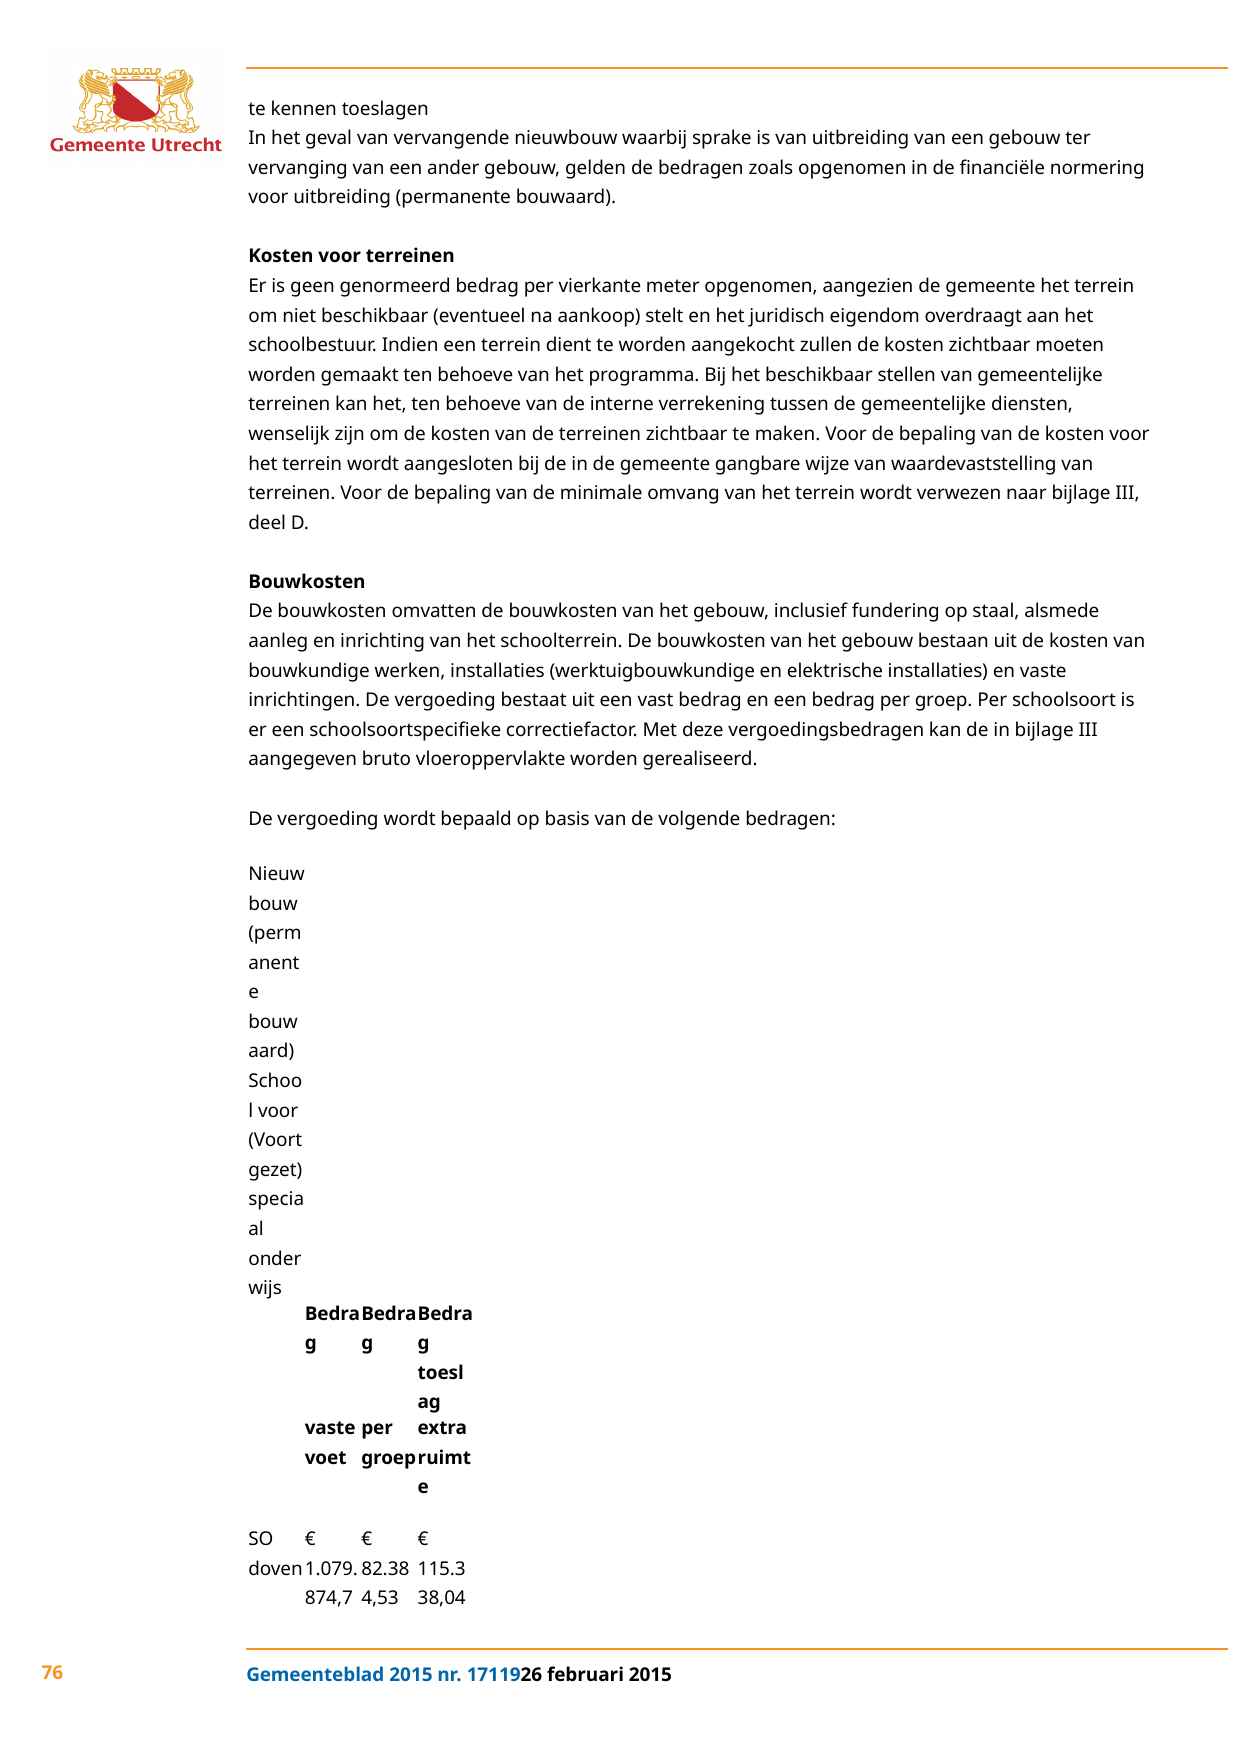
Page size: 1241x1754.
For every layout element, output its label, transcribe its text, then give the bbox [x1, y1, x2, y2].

table_cell [587, 1415, 643, 1499]
table_cell [1039, 1525, 1095, 1610]
table_cell [926, 1525, 982, 1610]
table_cell [926, 1415, 982, 1499]
table_cell € 1.079.874,7 [305, 1525, 361, 1610]
table_cell [643, 1525, 700, 1610]
table_cell Bedrag [305, 1300, 361, 1414]
table_cell [418, 1499, 474, 1525]
table_cell extra ruimte [418, 1415, 474, 1499]
table_cell Bedrag [361, 1300, 417, 1414]
table_cell [982, 1415, 1038, 1499]
table_cell [643, 1300, 700, 1414]
table_cell Bedrag toeslag [418, 1300, 474, 1414]
table_cell [474, 1525, 530, 1610]
table_cell [756, 1415, 813, 1499]
table_cell [587, 1300, 643, 1414]
text Kosten voor terreinen [248, 243, 1152, 268]
text Bouwkosten [248, 568, 1152, 594]
table_cell per groep [361, 1415, 417, 1499]
table_cell [813, 1525, 869, 1610]
table_cell [1039, 1300, 1095, 1414]
table_cell [248, 1415, 304, 1499]
table_cell € 115.338,04 [418, 1525, 474, 1610]
table_cell [700, 1499, 756, 1525]
table_header Nieuwbouw (permanente bouwaard) School voor (Voortgezet) speciaal onderwijs [248, 860, 304, 1300]
table_cell [530, 1499, 587, 1525]
table_cell [869, 1499, 926, 1525]
table_cell [756, 1499, 813, 1525]
table_cell [361, 1499, 417, 1525]
text te kennen toeslagen [248, 95, 1152, 121]
table_cell [587, 1525, 643, 1610]
table_cell [700, 1415, 756, 1499]
table_cell [643, 1499, 700, 1525]
table_cell [869, 1300, 926, 1414]
table_cell [248, 1300, 304, 1414]
table_cell [1095, 1415, 1152, 1499]
table_cell [700, 1300, 756, 1414]
text De bouwkosten omvatten de bouwkosten van het gebouw, inclusief fundering op staal, alsmede aanleg en inrichting van het schoolterrein. De bouwkosten van het gebouw bestaan uit de kosten van bouwkundige werken, installaties (werktuigbouwkundige en elektrische installaties) en vaste inrichtingen. De vergoeding bestaat uit een vast bedrag en een bedrag per groep. Per schoolsoort is er een schoolsoortspecifieke correctiefactor. Met deze vergoedingsbedragen kan de in bijlage III aangegeven bruto vloeroppervlakte worden gerealiseerd. [248, 598, 1152, 771]
table_cell € 82.384,53 [361, 1525, 417, 1610]
table_cell [813, 1300, 869, 1414]
table_cell [530, 1300, 587, 1414]
table_cell SO doven [248, 1525, 304, 1610]
table_cell [982, 1300, 1038, 1414]
table_cell [530, 1415, 587, 1499]
table_cell [1095, 1499, 1152, 1525]
table_cell vaste voet [305, 1415, 361, 1499]
table_cell [756, 1525, 813, 1610]
table_cell [926, 1499, 982, 1525]
table_cell [474, 1415, 530, 1499]
table_cell [982, 1499, 1038, 1525]
table_cell [1039, 1415, 1095, 1499]
table_cell [474, 1499, 530, 1525]
table_cell [474, 1300, 530, 1414]
table_cell [248, 1499, 304, 1525]
table_cell [1039, 1499, 1095, 1525]
table_cell [982, 1525, 1038, 1610]
table_cell [869, 1525, 926, 1610]
table_cell [926, 1300, 982, 1414]
table_cell [813, 1415, 869, 1499]
table_cell [869, 1415, 926, 1499]
table_cell [643, 1415, 700, 1499]
table_cell [305, 1499, 361, 1525]
table_cell [530, 1525, 587, 1610]
text Er is geen genormeerd bedrag per vierkante meter opgenomen, aangezien de gemeente het terrein om niet beschikbaar (eventueel na aankoop) stelt en het juridisch eigendom overdraagt aan het schoolbestuur. Indien een terrein dient te worden aangekocht zullen de kosten zichtbaar moeten worden gemaakt ten behoeve van het programma. Bij het beschikbaar stellen van gemeentelijke terreinen kan het, ten behoeve van de interne verrekening tussen de gemeentelijke diensten, wenselijk zijn om de kosten van de terreinen zichtbaar te maken. Voor de bepaling van de kosten voor het terrein wordt aangesloten bij de in de gemeente gangbare wijze van waardevaststelling van terreinen. Voor de bepaling van de minimale omvang van het terrein wordt verwezen naar bijlage III, deel D. [248, 272, 1152, 535]
table_cell [1095, 1300, 1152, 1414]
table_cell [756, 1300, 813, 1414]
text In het geval van vervangende nieuwbouw waarbij sprake is van uitbreiding van een gebouw ter vervanging van een ander gebouw, gelden de bedragen zoals opgenomen in de financiële normering voor uitbreiding (permanente bouwaard). [248, 124, 1152, 209]
table_cell [1095, 1525, 1152, 1610]
table_cell [587, 1499, 643, 1525]
text De vergoeding wordt bepaald op basis van de volgende bedragen: [248, 805, 1152, 831]
picture [41, 47, 231, 172]
table_cell [813, 1499, 869, 1525]
table_cell [700, 1525, 756, 1610]
